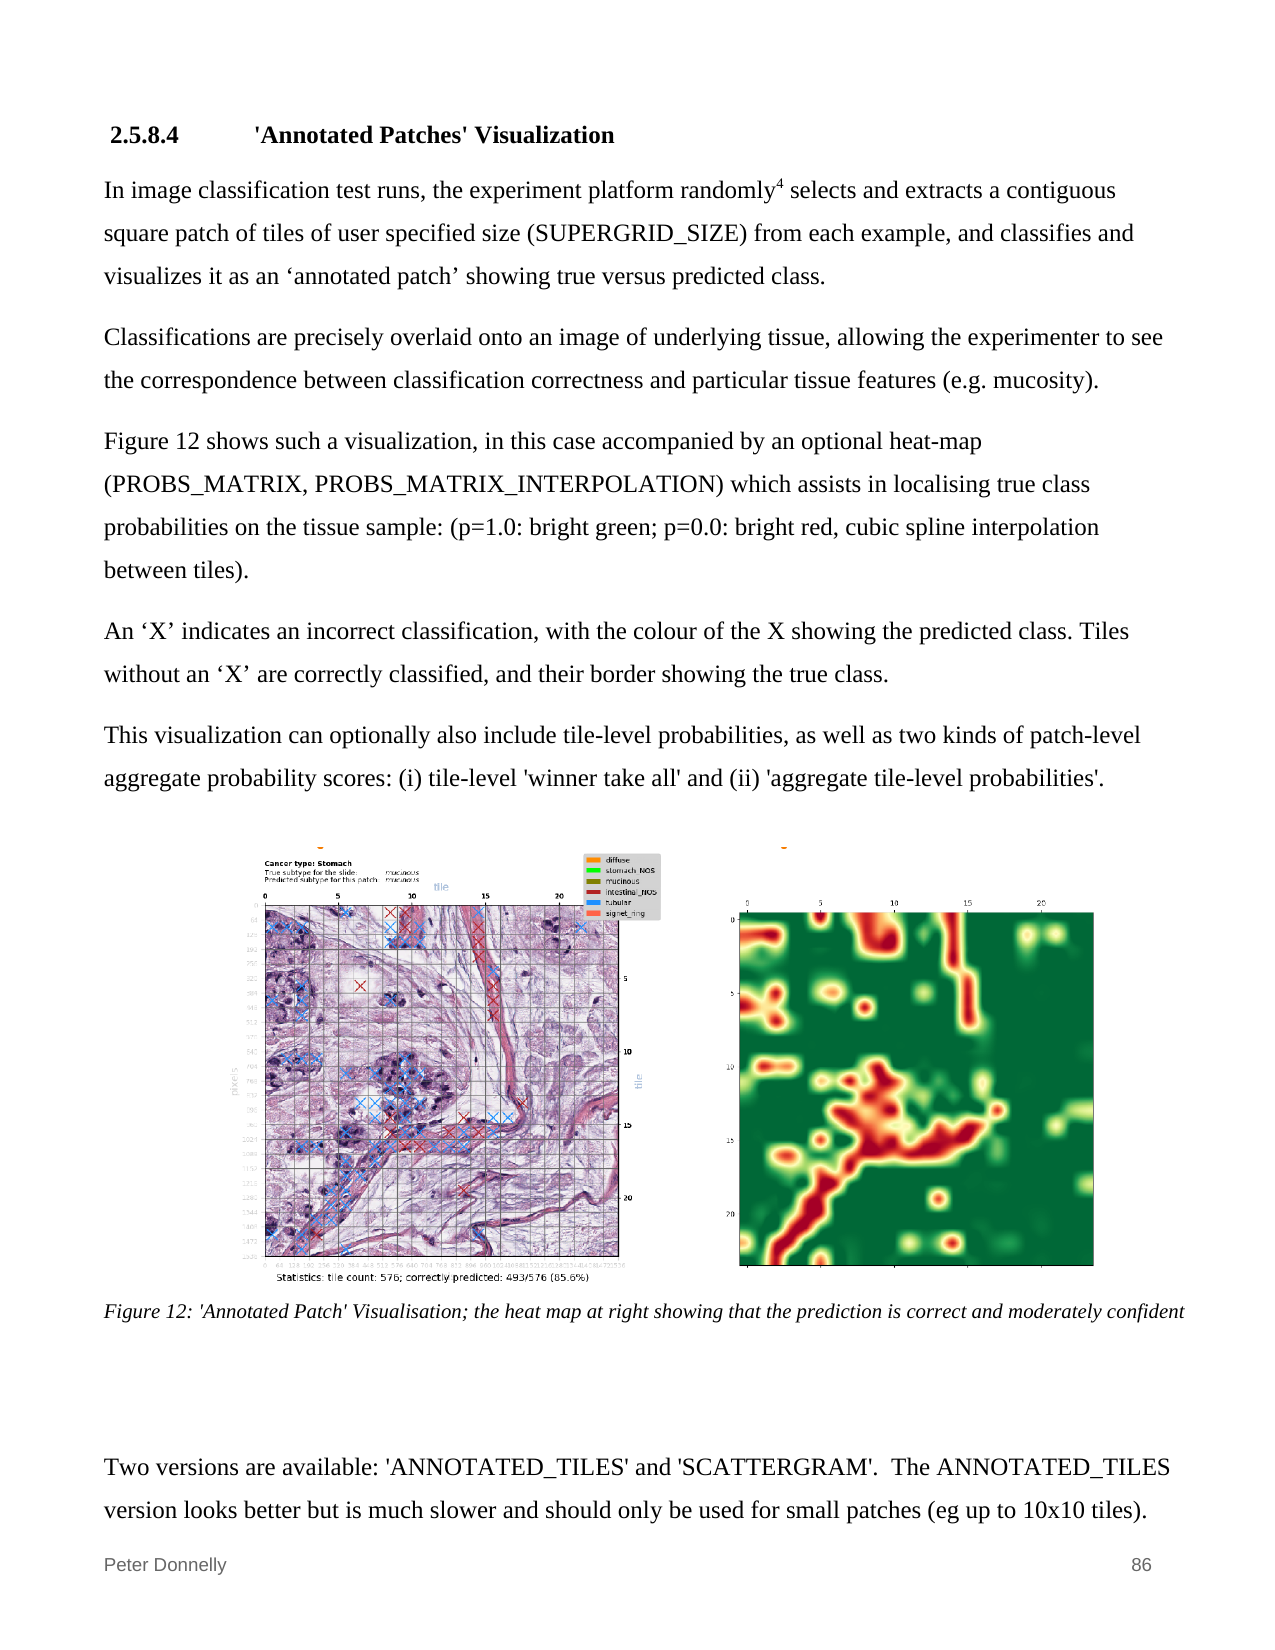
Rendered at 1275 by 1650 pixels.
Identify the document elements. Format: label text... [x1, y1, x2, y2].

text Classifications are precisely overlaid onto an image of underlying tissue, allowing the experimenter to see the correspondence between classification correctness and particular tissue features (e.g. mucosity). [103, 322, 1181, 394]
text Two versions are available: 'ANNOTATED_TILES' and 'SCATTERGRAM'. The ANNOTATED_TILES version looks better but is much slower and should only be used for small patches (eg up to 10x10 tiles). [103, 1452, 1181, 1523]
picture [222, 847, 1111, 1299]
text This visualization can optionally also include tile-level probabilities, as well as two kinds of patch-level aggregate probability scores: (i) tile-level 'winner take all' and (ii) 'aggregate tile-level probabilities'. [103, 720, 1181, 792]
text Figure 12: 'Annotated Patch' Visualisation; the heat map at right showing that the prediction is correct and moderately confident [103, 860, 1229, 1323]
subtitle 'Annotated Patches' Visualization [103, 120, 1181, 148]
text In image classification test runs, the experiment platform randomly selects and extracts a contiguous square patch of tiles of user specified size (SUPERGRID_SIZE) from each example, and classifies and visualizes it as an ‘annotated patch’ showing true versus predicted class. [103, 175, 1181, 290]
text An ‘X’ indicates an incorrect classification, with the colour of the X showing the predicted class. Tiles without an ‘X’ are correctly classified, and their border showing the true class. [103, 616, 1181, 688]
text Figure 12 shows such a visualization, in this case accompanied by an optional heat-map (PROBS_MATRIX, PROBS_MATRIX_INTERPOLATION) which assists in localising true class probabilities on the tissue sample: (p=1.0: bright green; p=0.0: bright red, cubic spline interpolation between tiles). [103, 426, 1181, 584]
